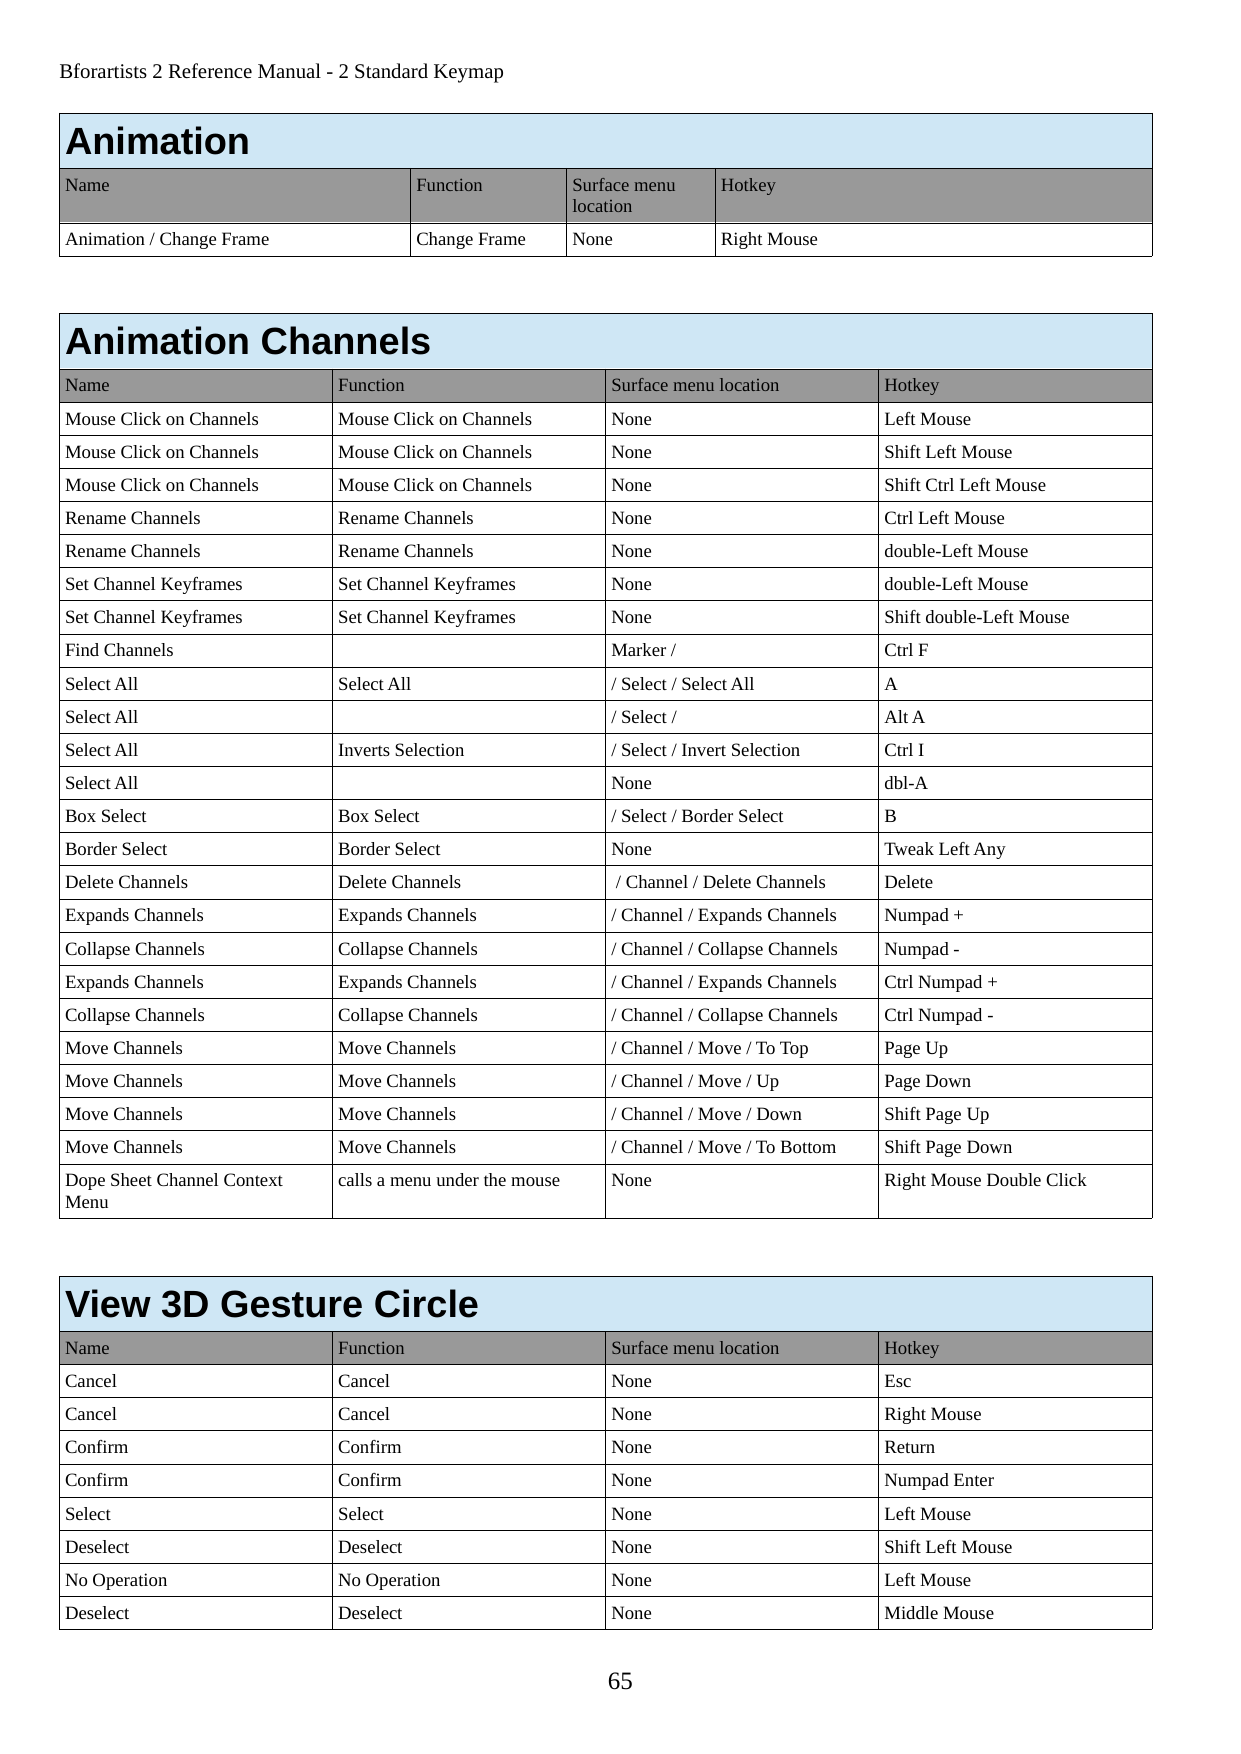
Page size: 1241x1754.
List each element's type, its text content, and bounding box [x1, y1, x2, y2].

table_cell Delete Channels [60, 866, 332, 898]
table_cell Mouse Click on Channels [60, 403, 332, 435]
table_cell Collapse Channels [333, 999, 605, 1031]
table_cell Mouse Click on Channels [60, 469, 332, 501]
table_cell Collapse Channels [333, 933, 605, 965]
table_cell None [606, 1465, 878, 1497]
table_cell Select [333, 1498, 605, 1530]
table_cell [333, 635, 605, 667]
table_cell Box Select [333, 800, 605, 832]
table_cell Shift Page Up [879, 1098, 1152, 1130]
table_cell [333, 767, 605, 799]
table_cell Right Mouse [879, 1398, 1152, 1430]
table_cell Select All [333, 668, 605, 700]
table_cell None [606, 1498, 878, 1530]
table_cell Name [60, 1332, 332, 1364]
table_cell Collapse Channels [60, 933, 332, 965]
table_cell Function [333, 370, 605, 402]
table_cell Confirm [60, 1465, 332, 1497]
table_cell None [606, 1431, 878, 1463]
table_cell Find Channels [60, 635, 332, 667]
table_cell Numpad + [879, 900, 1152, 932]
table_cell / Channel / Move / Down [606, 1098, 878, 1130]
table_cell Select All [60, 734, 332, 766]
table_cell Surface menu location [567, 169, 715, 222]
table_cell Ctrl F [879, 635, 1152, 667]
table_cell None [606, 767, 878, 799]
table_cell Marker / [606, 635, 878, 667]
table_cell Move Channels [60, 1032, 332, 1064]
table_cell Page Down [879, 1065, 1152, 1097]
table_header Animation Channels [60, 314, 1152, 368]
table_cell None [606, 568, 878, 600]
table_cell Rename Channels [60, 502, 332, 534]
table_cell Cancel [60, 1398, 332, 1430]
table_cell Change Frame [411, 224, 566, 256]
table_cell calls a menu under the mouse [333, 1165, 605, 1218]
table_cell Shift Page Down [879, 1131, 1152, 1163]
table_cell None [606, 1165, 878, 1218]
table_cell Numpad Enter [879, 1465, 1152, 1497]
table_cell None [567, 224, 715, 256]
table_cell Cancel [60, 1365, 332, 1397]
table_cell Surface menu location [606, 370, 878, 402]
table_cell Left Mouse [879, 1498, 1152, 1530]
table_cell / Channel / Delete Channels [606, 866, 878, 898]
table_cell double-Left Mouse [879, 535, 1152, 567]
table_cell No Operation [333, 1564, 605, 1596]
table_cell Confirm [333, 1465, 605, 1497]
table_cell Expands Channels [333, 966, 605, 998]
table_cell Shift Left Mouse [879, 1531, 1152, 1563]
table_cell Function [411, 169, 566, 222]
table_cell Move Channels [60, 1098, 332, 1130]
table_cell Confirm [60, 1431, 332, 1463]
table_cell Mouse Click on Channels [333, 403, 605, 435]
table_cell / Channel / Expands Channels [606, 900, 878, 932]
table_cell Middle Mouse [879, 1597, 1152, 1629]
table_cell Move Channels [333, 1131, 605, 1163]
table_cell None [606, 1398, 878, 1430]
table_cell Mouse Click on Channels [60, 436, 332, 468]
table_cell None [606, 1564, 878, 1596]
table_cell None [606, 1365, 878, 1397]
table_cell Inverts Selection [333, 734, 605, 766]
table_cell Hotkey [879, 1332, 1152, 1364]
table_cell Left Mouse [879, 403, 1152, 435]
table_cell Mouse Click on Channels [333, 436, 605, 468]
table_cell / Channel / Collapse Channels [606, 999, 878, 1031]
table_cell / Channel / Move / To Bottom [606, 1131, 878, 1163]
table_cell [333, 701, 605, 733]
table_cell / Select / Invert Selection [606, 734, 878, 766]
table_cell Move Channels [333, 1065, 605, 1097]
table_cell Hotkey [879, 370, 1152, 402]
table_cell Delete [879, 866, 1152, 898]
table_cell / Channel / Move / To Top [606, 1032, 878, 1064]
table_cell Esc [879, 1365, 1152, 1397]
table_cell Move Channels [333, 1032, 605, 1064]
table_cell Shift Left Mouse [879, 436, 1152, 468]
table_cell None [606, 535, 878, 567]
table_cell None [606, 469, 878, 501]
table_cell Alt A [879, 701, 1152, 733]
table_cell double-Left Mouse [879, 568, 1152, 600]
table_cell Set Channel Keyframes [333, 568, 605, 600]
table_cell Select All [60, 668, 332, 700]
table_cell None [606, 436, 878, 468]
table_cell Delete Channels [333, 866, 605, 898]
table_cell / Select / [606, 701, 878, 733]
table_cell Shift double-Left Mouse [879, 601, 1152, 633]
table_cell Set Channel Keyframes [60, 601, 332, 633]
table_cell Rename Channels [333, 535, 605, 567]
table_cell Select [60, 1498, 332, 1530]
table_cell Name [60, 169, 410, 222]
table_cell Border Select [60, 833, 332, 865]
table_cell Numpad - [879, 933, 1152, 965]
table_cell No Operation [60, 1564, 332, 1596]
table_cell Deselect [60, 1531, 332, 1563]
table_cell Right Mouse [716, 224, 1152, 256]
table_cell Confirm [333, 1431, 605, 1463]
table_cell A [879, 668, 1152, 700]
table_cell Dope Sheet Channel Context Menu [60, 1165, 332, 1218]
table_cell / Select / Select All [606, 668, 878, 700]
table_cell Hotkey [716, 169, 1152, 222]
table_cell / Channel / Expands Channels [606, 966, 878, 998]
table_cell Mouse Click on Channels [333, 469, 605, 501]
table_cell Set Channel Keyframes [333, 601, 605, 633]
table_cell None [606, 1597, 878, 1629]
table_cell Move Channels [60, 1131, 332, 1163]
table_cell Move Channels [333, 1098, 605, 1130]
table_cell Cancel [333, 1398, 605, 1430]
table_cell None [606, 1531, 878, 1563]
table_cell Expands Channels [333, 900, 605, 932]
table_cell Left Mouse [879, 1564, 1152, 1596]
table_cell Ctrl I [879, 734, 1152, 766]
table_cell Page Up [879, 1032, 1152, 1064]
table_cell Deselect [333, 1597, 605, 1629]
table_cell Move Channels [60, 1065, 332, 1097]
table_cell Expands Channels [60, 900, 332, 932]
table_cell Ctrl Numpad - [879, 999, 1152, 1031]
table_cell Rename Channels [60, 535, 332, 567]
table_cell Rename Channels [333, 502, 605, 534]
table_cell B [879, 800, 1152, 832]
table_header Animation [60, 114, 1152, 168]
table_cell Collapse Channels [60, 999, 332, 1031]
table_cell / Select / Border Select [606, 800, 878, 832]
table_cell None [606, 502, 878, 534]
table_cell Select All [60, 767, 332, 799]
table_cell Set Channel Keyframes [60, 568, 332, 600]
table_cell Tweak Left Any [879, 833, 1152, 865]
table_cell / Channel / Move / Up [606, 1065, 878, 1097]
table_cell None [606, 403, 878, 435]
table_cell Ctrl Left Mouse [879, 502, 1152, 534]
table_cell Box Select [60, 800, 332, 832]
table_cell / Channel / Collapse Channels [606, 933, 878, 965]
table_cell Cancel [333, 1365, 605, 1397]
table_cell Deselect [333, 1531, 605, 1563]
table_cell Name [60, 370, 332, 402]
table_cell Animation / Change Frame [60, 224, 410, 256]
table_cell Ctrl Numpad + [879, 966, 1152, 998]
table_cell Shift Ctrl Left Mouse [879, 469, 1152, 501]
table_cell Border Select [333, 833, 605, 865]
table_cell Surface menu location [606, 1332, 878, 1364]
table_cell Deselect [60, 1597, 332, 1629]
table_header View 3D Gesture Circle [60, 1277, 1152, 1331]
table_cell None [606, 833, 878, 865]
table_cell Function [333, 1332, 605, 1364]
table_cell Expands Channels [60, 966, 332, 998]
table_cell Select All [60, 701, 332, 733]
table_cell Right Mouse Double Click [879, 1165, 1152, 1218]
table_cell None [606, 601, 878, 633]
table_cell Return [879, 1431, 1152, 1463]
table_cell dbl-A [879, 767, 1152, 799]
